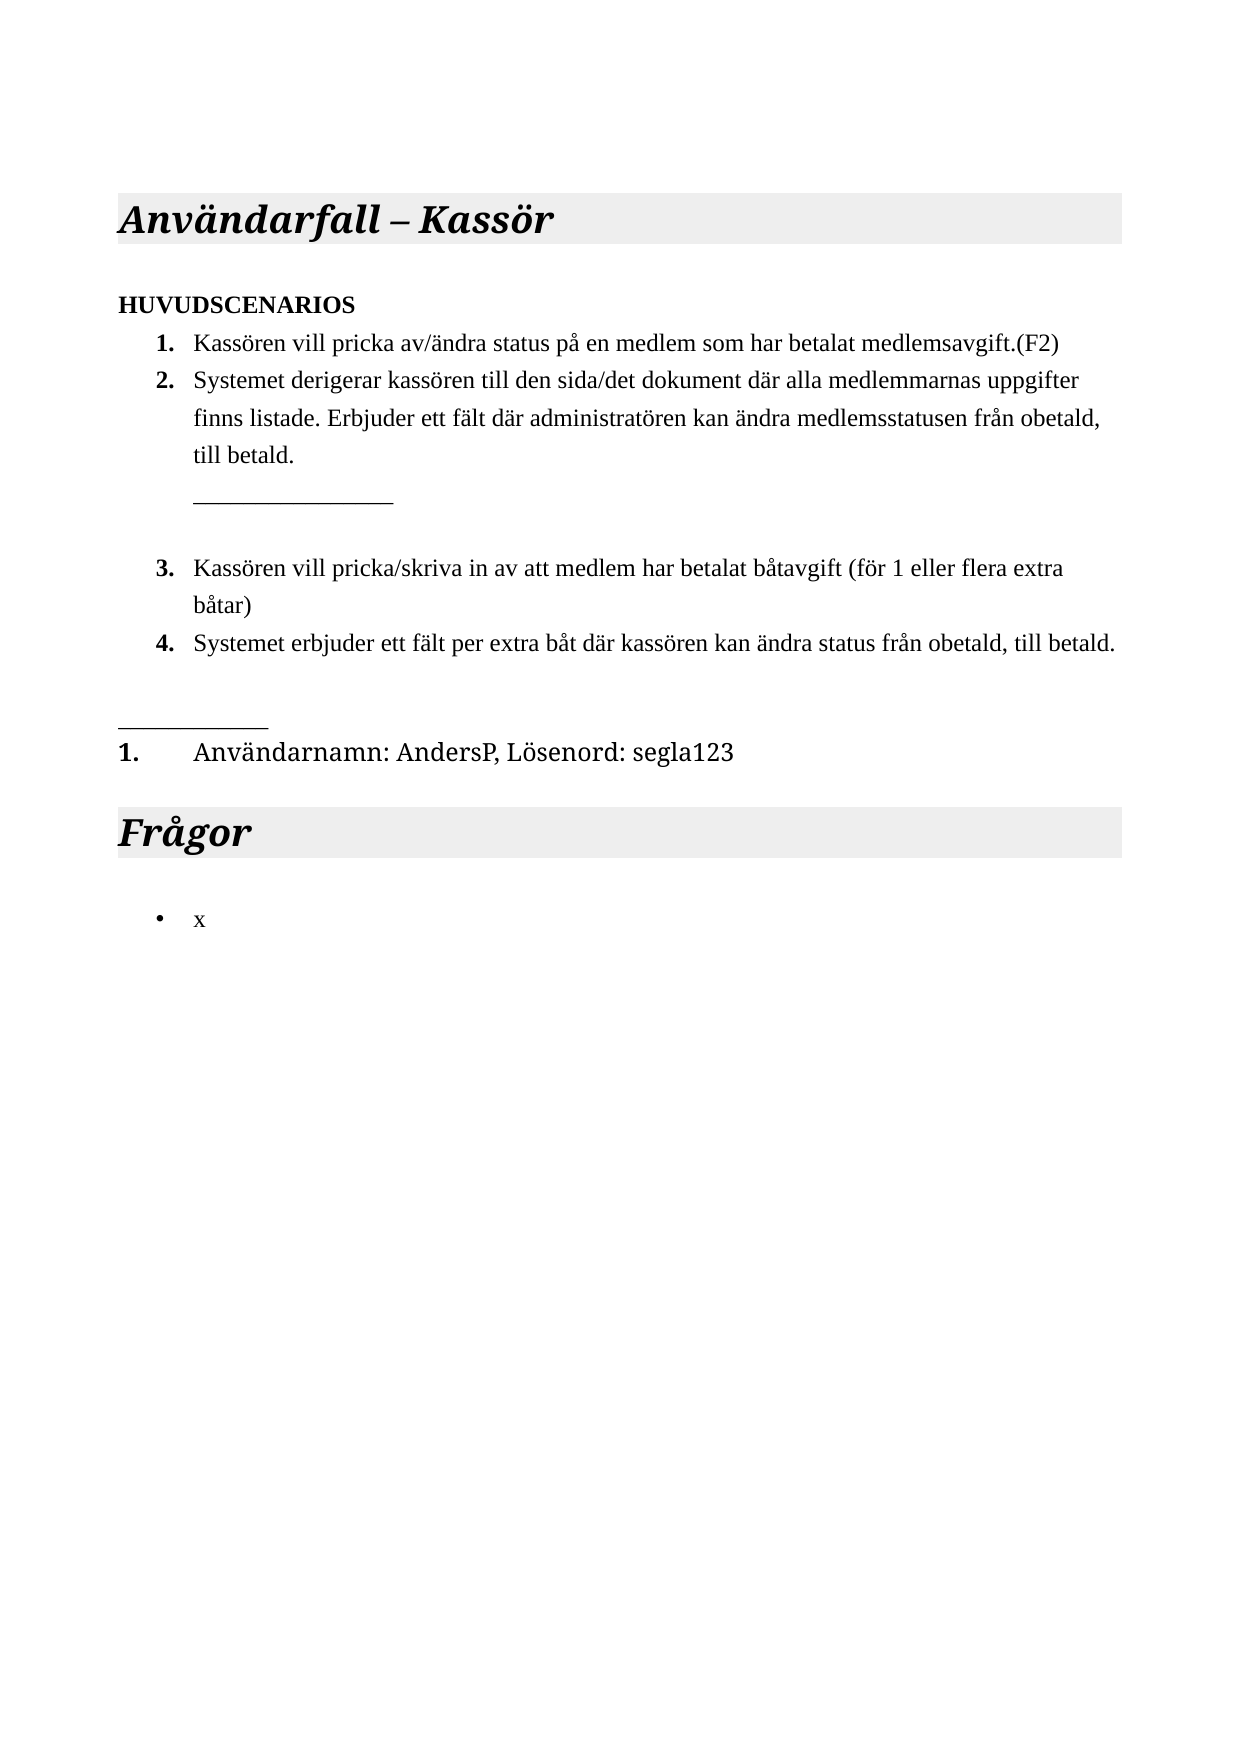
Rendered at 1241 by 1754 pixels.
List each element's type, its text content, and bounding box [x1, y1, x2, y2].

list ____________ [118, 694, 1122, 732]
list Systemet erbjuder ett fält per extra båt där kassören kan ändra status från obetald, till betald. [156, 619, 1122, 657]
list Användarnamn: AndersP, Lösenord: segla123 [118, 732, 1122, 769]
subtitle Frågor [118, 807, 1122, 858]
list Kassören vill pricka/skriva in av att medlem har betalat båtavgift (för 1 eller flera extra båtar) [156, 544, 1122, 619]
text HUVUDSCENARIOS [118, 282, 1122, 319]
subtitle Användarfall – Kassör [118, 193, 1122, 244]
list x [156, 895, 1122, 933]
list Kassören vill pricka av/ändra status på en medlem som har betalat medlemsavgift.(F2) [156, 319, 1122, 357]
list Systemet derigerar kassören till den sida/det dokument där alla medlemmarnas uppgifter finns listade. Erbjuder ett fält där administratören kan ändra medlemsstatusen från obetald, till betald. [156, 357, 1122, 469]
list ________________ [156, 469, 1122, 507]
